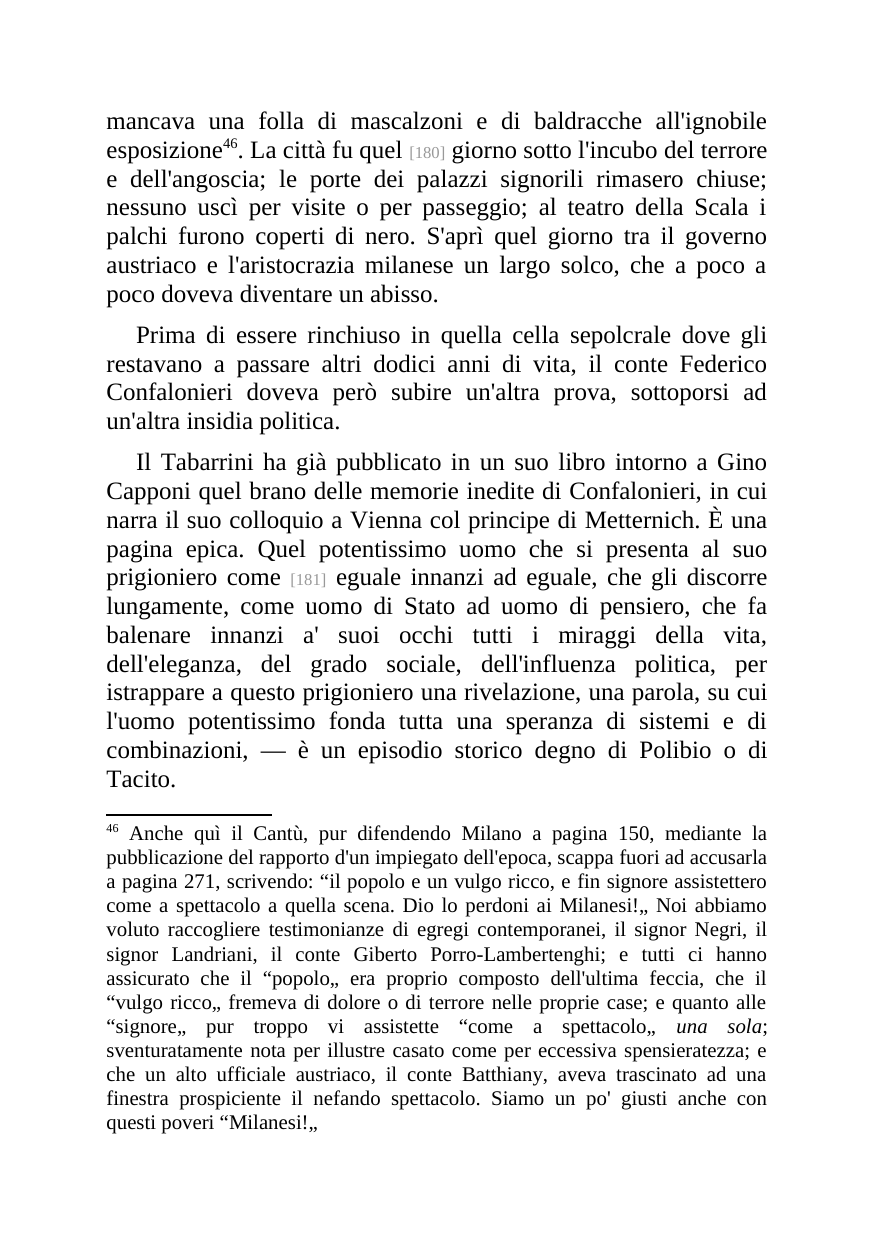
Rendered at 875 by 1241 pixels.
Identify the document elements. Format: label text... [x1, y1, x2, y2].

text Anche quì il Cantù, pur difendendo Milano a pagina 150, mediante la pubblicazione del rapporto d'un impiegato dell'epoca, scappa fuori ad accusarla a pagina 271, scrivendo: “il popolo e un vulgo ricco, e fin signore assistettero come a spettacolo a quella scena. Dio lo perdoni ai Milanesi!„ Noi abbiamo voluto raccogliere testimonianze di egregi contemporanei, il signor Negri, il signor Landriani, il conte Giberto Porro-Lambertenghi; e tutti ci hanno assicurato che il “popolo„ era proprio composto dell'ultima feccia, che il “vulgo ricco„ fremeva di dolore o di terrore nelle proprie case; e quanto alle “signore„ pur troppo vi assistette “come a spettacolo„ una sola; sventuratamente nota per illustre casato come per eccessiva spensieratezza; e che un alto ufficiale austriaco, il conte Batthiany, aveva trascinato ad una finestra prospiciente il nefando spettacolo. Siamo un po' giusti anche con questi poveri “Milanesi!„ [106, 821, 768, 1134]
text Il Tabarrini ha già pubblicato in un suo libro intorno a Gino Capponi quel brano delle memorie inedite di Confalonieri, in cui narra il suo colloquio a Vienna col principe di Metternich. È una pagina epica. Quel potentissimo uomo che si presenta al suo prigioniero come [181] eguale innanzi ad eguale, che gli discorre lungamente, come uomo di Stato ad uomo di pensiero, che fa balenare innanzi a' suoi occhi tutti i miraggi della vita, dell'eleganza, del grado sociale, dell'influenza politica, per istrappare a questo prigioniero una rivelazione, una parola, su cui l'uomo potentissimo fonda tutta una speranza di sistemi e di combinazioni, — è un episodio storico degno di Polibio o di Tacito. [106, 447, 768, 792]
text Prima di essere rinchiuso in quella cella sepolcrale dove gli restavano a passare altri dodici anni di vita, il conte Federico Confalonieri doveva però subire un'altra prova, sottoporsi ad un'altra insidia politica. [106, 320, 768, 435]
text mancava una folla di mascalzoni e di baldracche all'ignobile esposizione. La città fu quel [180] giorno sotto l'incubo del terrore e dell'angoscia; le porte dei palazzi signorili rimasero chiuse; nessuno uscì per visite o per passeggio; al teatro della Scala i palchi furono coperti di nero. S'aprì quel giorno tra il governo austriaco e l'aristocrazia milanese un largo solco, che a poco a poco doveva diventare un abisso. [106, 106, 768, 307]
